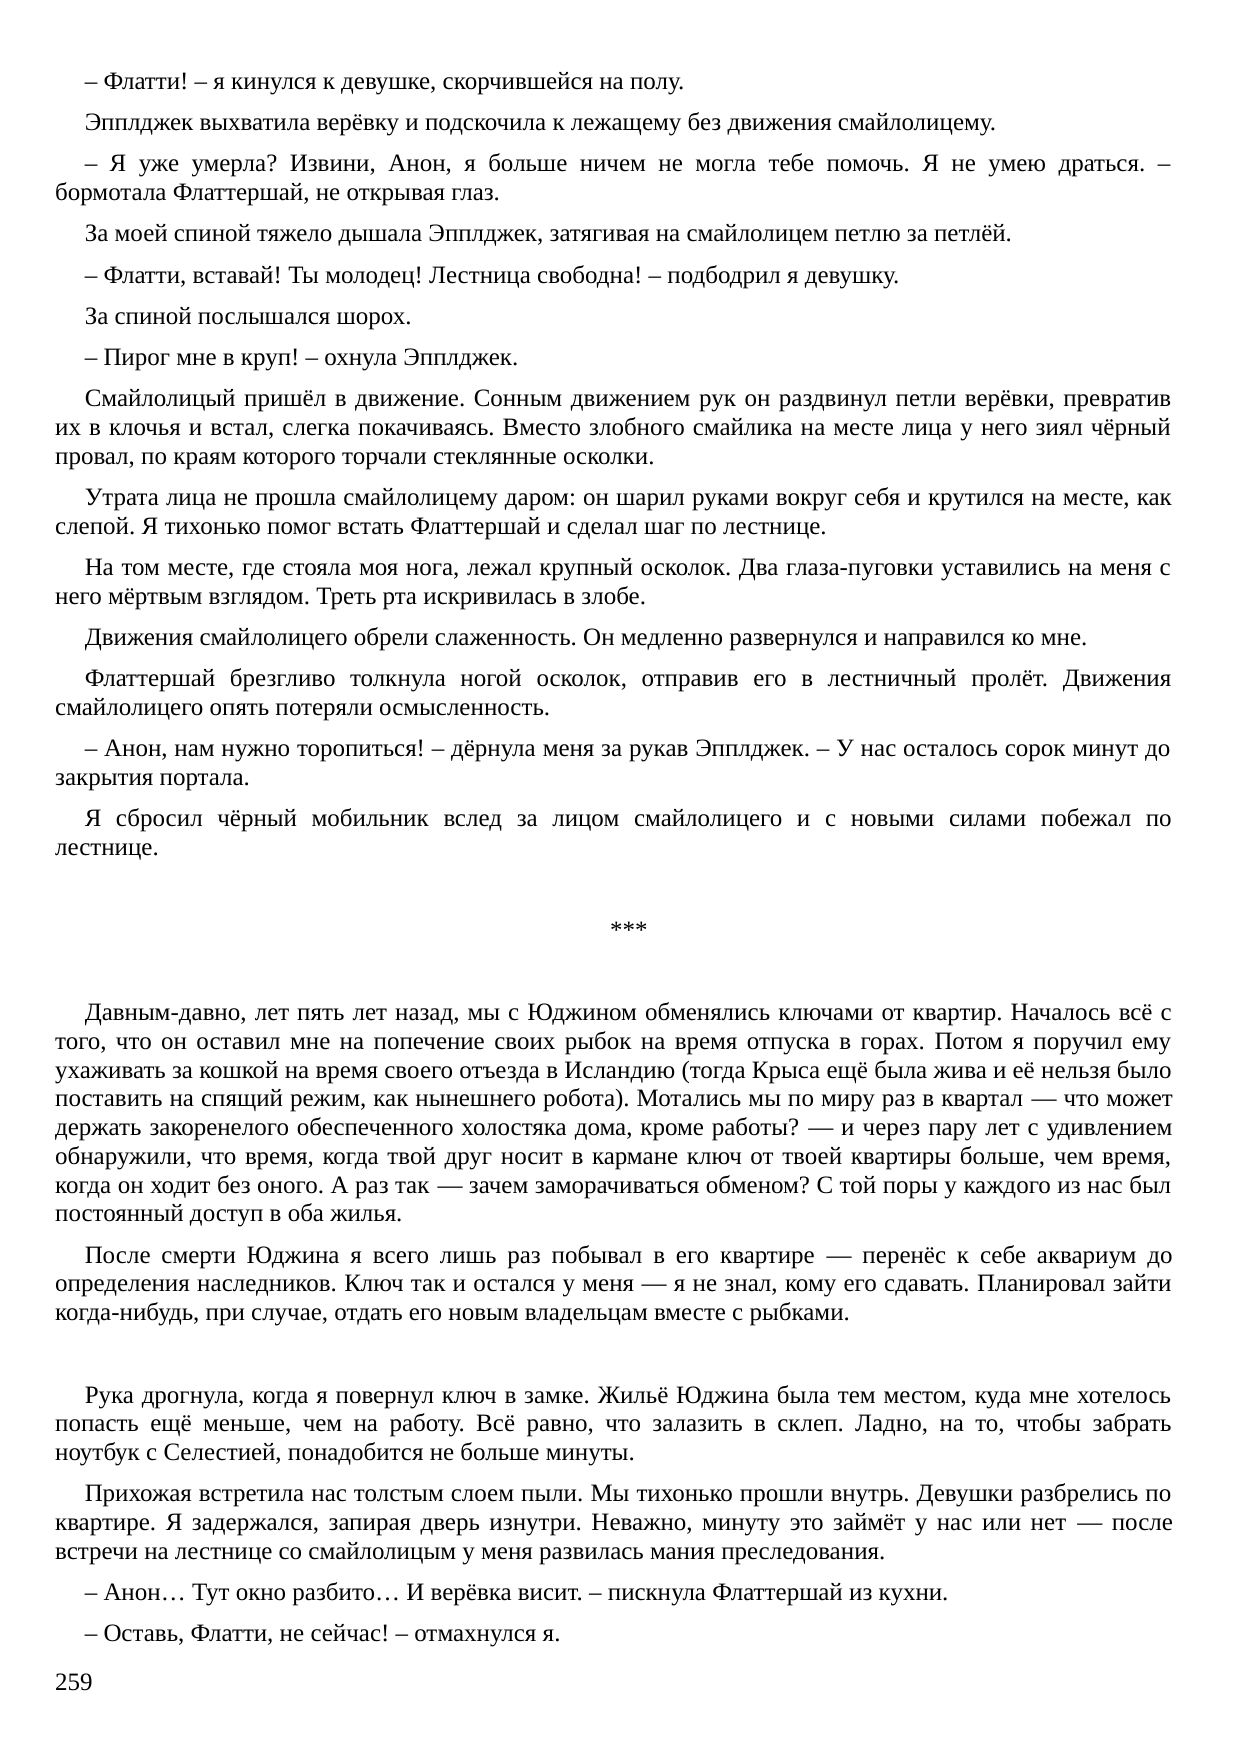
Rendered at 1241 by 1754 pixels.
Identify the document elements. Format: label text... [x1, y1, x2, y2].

text – Оставь, Флатти, не сейчас! – отмахнулся я. [55, 1618, 1173, 1647]
text Утрата лица не прошла смайлолицему даром: он шарил руками вокруг себя и крутился на месте, как слепой. Я тихонько помог встать Флаттершай и сделал шаг по лестнице. [55, 482, 1173, 540]
text Эпплджек выхватила верёвку и подскочила к лежащему без движения смайлолицему. [55, 107, 1173, 136]
text Движения смайлолицего обрели слаженность. Он медленно развернулся и направился ко мне. [55, 622, 1173, 651]
text За спиной послышался шорох. [55, 301, 1173, 330]
text Прихожая встретила нас толстым слоем пыли. Мы тихонько прошли внутрь. Девушки разбрелись по квартире. Я задержался, запирая дверь изнутри. Неважно, минуту это займёт у нас или нет — после встречи на лестнице со смайлолицым у меня развилась мания преследования. [55, 1478, 1173, 1565]
text На том месте, где стояла моя нога, лежал крупный осколок. Два глаза-пуговки уставились на меня с него мёртвым взглядом. Треть рта искривилась в злобе. [55, 552, 1173, 610]
text Рука дрогнула, когда я повернул ключ в замке. Жильё Юджина была тем местом, куда мне хотелось попасть ещё меньше, чем на работу. Всё равно, что залазить в склеп. Ладно, на то, чтобы забрать ноутбук с Селестией, понадобится не больше минуты. [55, 1380, 1173, 1466]
text *** [55, 915, 1173, 943]
text – Анон, нам нужно торопиться! – дёрнула меня за рукав Эпплджек. – У нас осталось сорок минут до закрытия портала. [55, 733, 1173, 791]
text – Флатти! – я кинулся к девушке, скорчившейся на полу. [55, 66, 1173, 95]
text Смайлолицый пришёл в движение. Сонным движением рук он раздвинул петли верёвки, превратив их в клочья и встал, слегка покачиваясь. Вместо злобного смайлика на месте лица у него зиял чёрный провал, по краям которого торчали стеклянные осколки. [55, 383, 1173, 470]
text За моей спиной тяжело дышала Эпплджек, затягивая на смайлолицем петлю за петлёй. [55, 218, 1173, 247]
text – Я уже умерла? Извини, Анон, я больше ничем не могла тебе помочь. Я не умею драться. – бормотала Флаттершай, не открывая глаз. [55, 148, 1173, 206]
text Я сбросил чёрный мобильник вслед за лицом смайлолицего и с новыми силами побежал по лестнице. [55, 803, 1173, 861]
text После смерти Юджина я всего лишь раз побывал в его квартире — перенёс к себе аквариум до определения наследников. Ключ так и остался у меня — я не знал, кому его сдавать. Планировал зайти когда-нибудь, при случае, отдать его новым владельцам вместе с рыбками. [55, 1240, 1173, 1326]
text Давным-давно, лет пять лет назад, мы с Юджином обменялись ключами от квартир. Началось всё с того, что он оставил мне на попечение своих рыбок на время отпуска в горах. Потом я поручил ему ухаживать за кошкой на время своего отъезда в Исландию (тогда Крыса ещё была жива и её нельзя было поставить на спящий режим, как нынешнего робота). Мотались мы по миру раз в квартал — что может держать закоренелого обеспеченного холостяка дома, кроме работы? — и через пару лет с удивлением обнаружили, что время, когда твой друг носит в кармане ключ от твоей квартиры больше, чем время, когда он ходит без оного. А раз так — зачем заморачиваться обменом? С той поры у каждого из нас был постоянный доступ в оба жилья. [55, 997, 1173, 1227]
text – Пирог мне в круп! – охнула Эпплджек. [55, 342, 1173, 371]
text – Флатти, вставай! Ты молодец! Лестница свободна! – подбодрил я девушку. [55, 260, 1173, 288]
text Флаттершай брезгливо толкнула ногой осколок, отправив его в лестничный пролёт. Движения смайлолицего опять потеряли осмысленность. [55, 663, 1173, 721]
text – Анон… Тут окно разбито… И верёвка висит. – пискнула Флаттершай из кухни. [55, 1577, 1173, 1606]
